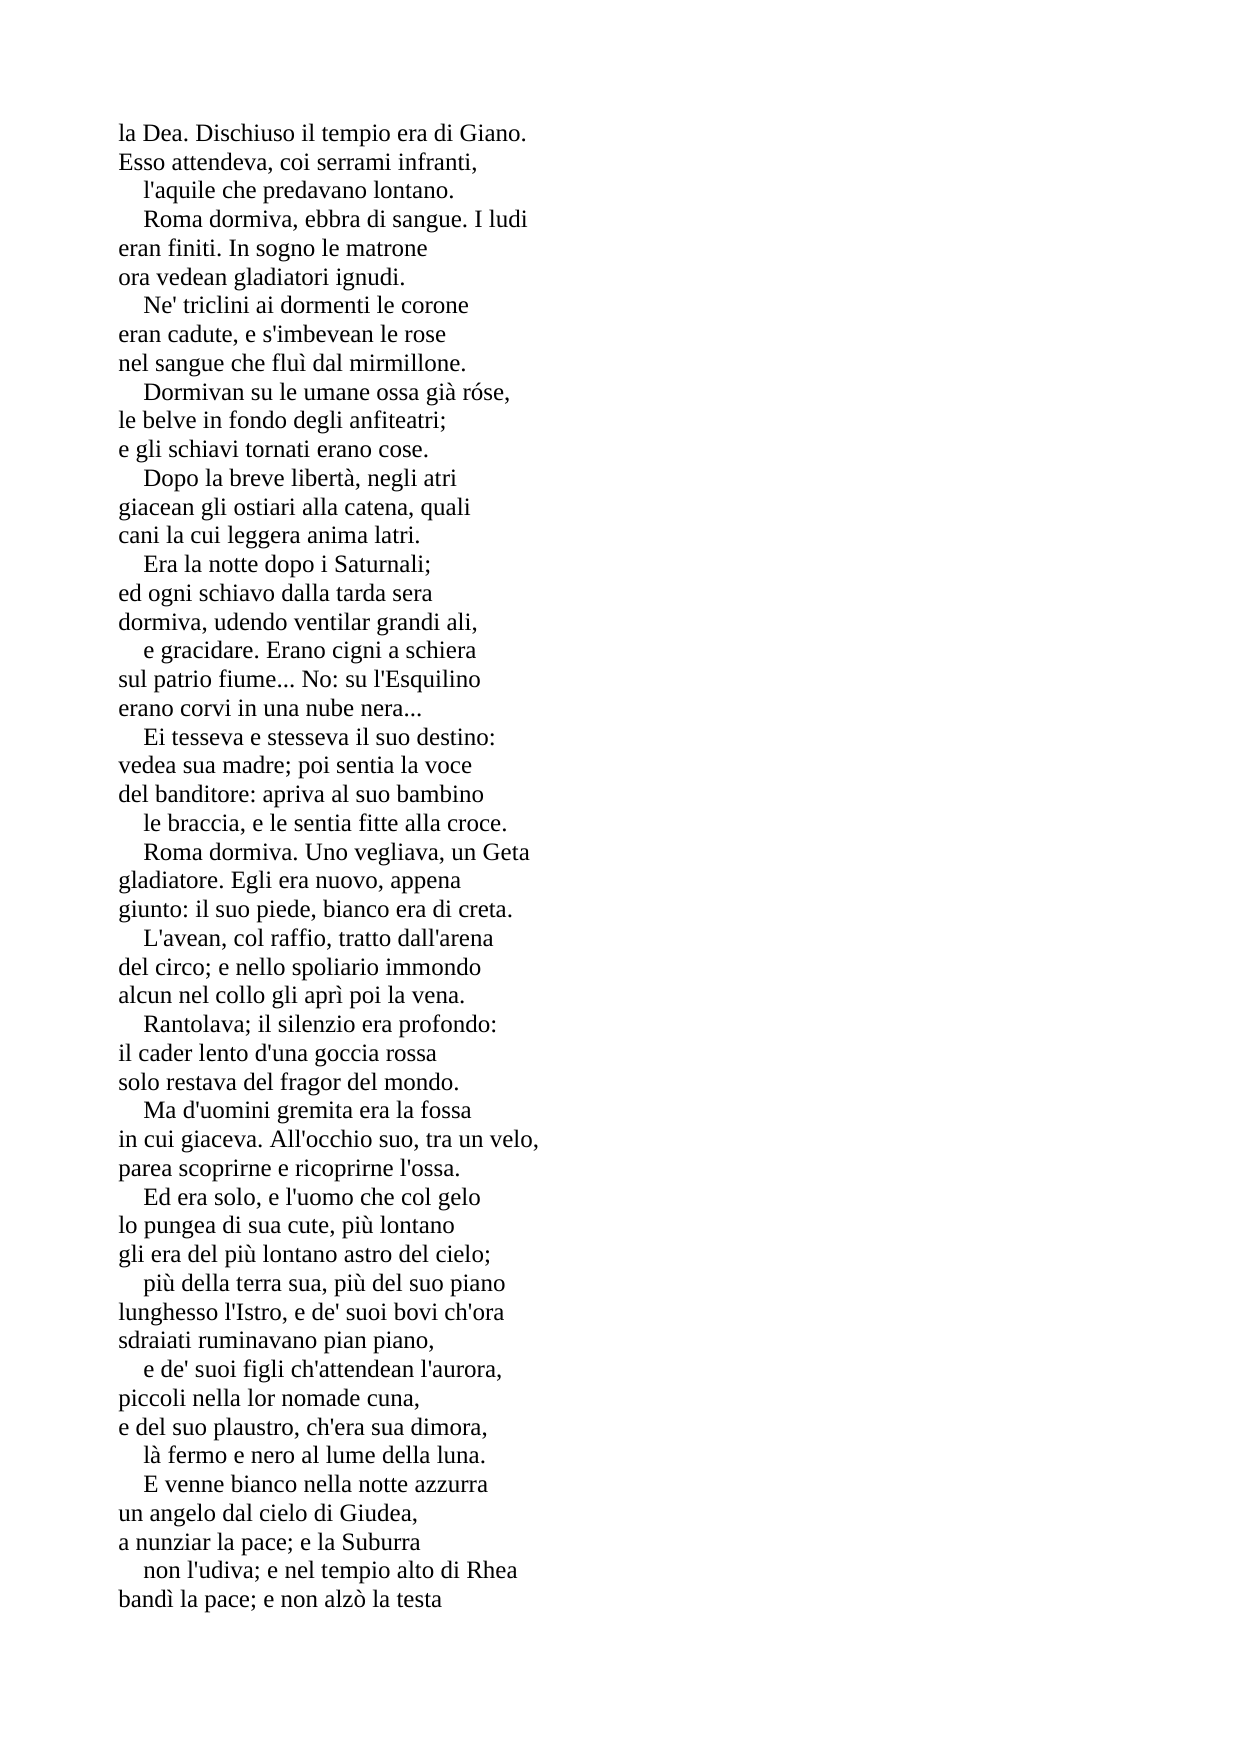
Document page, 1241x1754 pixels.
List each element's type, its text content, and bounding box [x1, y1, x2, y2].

text piccoli nella lor nomade cuna, [118, 1383, 1122, 1412]
text bandì la pace; e non alzò la testa [118, 1584, 1122, 1613]
text vedea sua madre; poi sentia la voce [118, 751, 1122, 779]
text Ma d'uomini gremita era la fossa [118, 1096, 1122, 1124]
text gli era del più lontano astro del cielo; [118, 1239, 1122, 1268]
text Era la notte dopo i Saturnali; [118, 549, 1122, 578]
text sul patrio fiume... No: su l'Esquilino [118, 664, 1122, 693]
text ora vedean gladiatori ignudi. [118, 262, 1122, 291]
text nel sangue che fluì dal mirmillone. [118, 348, 1122, 377]
text in cui giaceva. All'occhio suo, tra un velo, [118, 1124, 1122, 1153]
text e de' suoi figli ch'attendean l'aurora, [118, 1354, 1122, 1383]
text dormiva, udendo ventilar grandi ali, [118, 607, 1122, 636]
text cani la cui leggera anima latri. [118, 521, 1122, 549]
text e del suo plaustro, ch'era sua dimora, [118, 1412, 1122, 1441]
text Ei tesseva e stesseva il suo destino: [118, 722, 1122, 751]
text gladiatore. Egli era nuovo, appena [118, 866, 1122, 894]
text parea scoprirne e ricoprirne l'ossa. [118, 1153, 1122, 1182]
text non l'udiva; e nel tempio alto di Rhea [118, 1556, 1122, 1584]
text Ed era solo, e l'uomo che col gelo [118, 1182, 1122, 1211]
text eran finiti. In sogno le matrone [118, 233, 1122, 262]
text e gracidare. Erano cigni a schiera [118, 636, 1122, 664]
text Dopo la breve libertà, negli atri [118, 463, 1122, 492]
text del banditore: apriva al suo bambino [118, 779, 1122, 808]
text là fermo e nero al lume della luna. [118, 1441, 1122, 1469]
text a nunziar la pace; e la Suburra [118, 1527, 1122, 1556]
text giunto: il suo piede, bianco era di creta. [118, 894, 1122, 923]
text Esso attendeva, coi serrami infranti, [118, 147, 1122, 176]
text L'avean, col raffio, tratto dall'arena [118, 923, 1122, 952]
text Ne' triclini ai dormenti le corone [118, 291, 1122, 319]
text le braccia, e le sentia fitte alla croce. [118, 808, 1122, 837]
text sdraiati ruminavano pian piano, [118, 1326, 1122, 1354]
text alcun nel collo gli aprì poi la vena. [118, 981, 1122, 1009]
text Roma dormiva, ebbra di sangue. I ludi [118, 204, 1122, 233]
text Rantolava; il silenzio era profondo: [118, 1009, 1122, 1038]
text eran cadute, e s'imbevean le rose [118, 319, 1122, 348]
text Roma dormiva. Uno vegliava, un Geta [118, 837, 1122, 866]
text del circo; e nello spoliario immondo [118, 952, 1122, 981]
text il cader lento d'una goccia rossa [118, 1038, 1122, 1067]
text la Dea. Dischiuso il tempio era di Giano. [118, 118, 1122, 147]
text E venne bianco nella notte azzurra [118, 1469, 1122, 1498]
text e gli schiavi tornati erano cose. [118, 434, 1122, 463]
text ed ogni schiavo dalla tarda sera [118, 578, 1122, 607]
text lunghesso l'Istro, e de' suoi bovi ch'ora [118, 1297, 1122, 1326]
text Dormivan su le umane ossa già róse, [118, 377, 1122, 406]
text erano corvi in una nube nera... [118, 693, 1122, 722]
text l'aquile che predavano lontano. [118, 176, 1122, 204]
text lo pungea di sua cute, più lontano [118, 1211, 1122, 1239]
text giacean gli ostiari alla catena, quali [118, 492, 1122, 521]
text un angelo dal cielo di Giudea, [118, 1498, 1122, 1527]
text solo restava del fragor del mondo. [118, 1067, 1122, 1096]
text le belve in fondo degli anfiteatri; [118, 406, 1122, 434]
text più della terra sua, più del suo piano [118, 1268, 1122, 1297]
